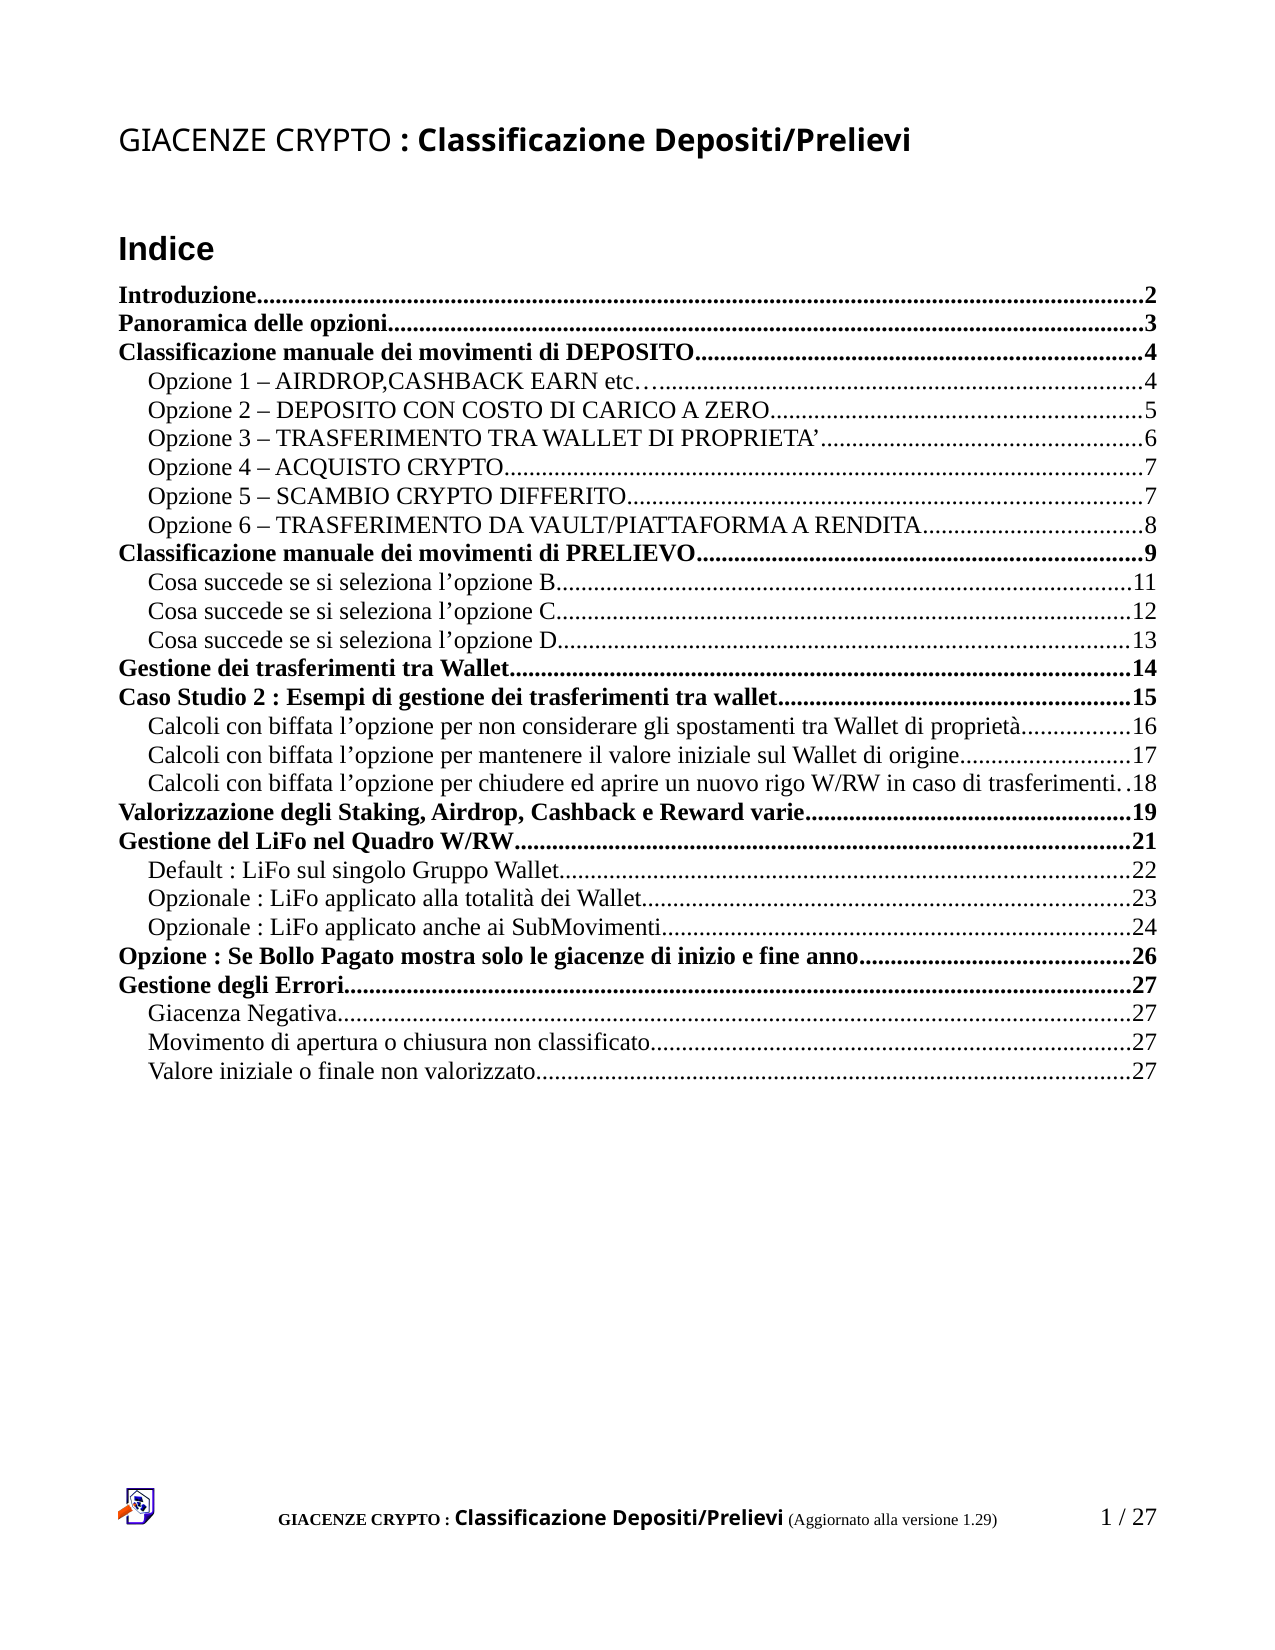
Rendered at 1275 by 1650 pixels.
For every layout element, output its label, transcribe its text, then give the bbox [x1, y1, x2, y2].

text Giacenza Negativa 27 [148, 998, 1157, 1027]
text GIACENZE CRYPTO : Classificazione Depositi/Prelievi [118, 118, 1157, 161]
text Valorizzazione degli Staking, Airdrop, Cashback e Reward varie 19 [118, 797, 1157, 826]
text Opzionale : LiFo applicato anche ai SubMovimenti 24 [148, 912, 1157, 941]
text Calcoli con biffata l’opzione per chiudere ed aprire un nuovo rigo W/RW in caso di trasferimenti 18 [148, 768, 1157, 797]
text Classificazione manuale dei movimenti di DEPOSITO 4 [118, 337, 1157, 366]
text Default : LiFo sul singolo Gruppo Wallet 22 [148, 855, 1157, 883]
text Cosa succede se si seleziona l’opzione C 12 [148, 596, 1157, 625]
text Opzione : Se Bollo Pagato mostra solo le giacenze di inizio e fine anno 26 [118, 941, 1157, 970]
text Movimento di apertura o chiusura non classificato 27 [148, 1027, 1157, 1056]
text Gestione del LiFo nel Quadro W/RW 21 [118, 826, 1157, 855]
subtitle Indice [118, 229, 1157, 267]
text Valore iniziale o finale non valorizzato 27 [148, 1056, 1157, 1085]
text Gestione degli Errori 27 [118, 970, 1157, 998]
text Opzione 6 – TRASFERIMENTO DA VAULT/PIATTAFORMA A RENDITA 8 [148, 510, 1157, 538]
text Opzione 1 – AIRDROP,CASHBACK EARN etc… 4 [148, 366, 1157, 395]
text Opzione 4 – ACQUISTO CRYPTO 7 [148, 452, 1157, 481]
text Introduzione 2 [118, 280, 1157, 308]
text Opzionale : LiFo applicato alla totalità dei Wallet 23 [148, 883, 1157, 912]
picture [118, 1488, 155, 1525]
text Caso Studio 2 : Esempi di gestione dei trasferimenti tra wallet 15 [118, 682, 1157, 711]
text Opzione 3 – TRASFERIMENTO TRA WALLET DI PROPRIETA’ 6 [148, 423, 1157, 452]
text Classificazione manuale dei movimenti di PRELIEVO 9 [118, 538, 1157, 567]
text Opzione 5 – SCAMBIO CRYPTO DIFFERITO 7 [148, 481, 1157, 510]
text Gestione dei trasferimenti tra Wallet 14 [118, 653, 1157, 682]
text Cosa succede se si seleziona l’opzione B 11 [148, 567, 1157, 596]
text Opzione 2 – DEPOSITO CON COSTO DI CARICO A ZERO 5 [148, 395, 1157, 423]
text Calcoli con biffata l’opzione per mantenere il valore iniziale sul Wallet di origine 17 [148, 740, 1157, 768]
text Cosa succede se si seleziona l’opzione D 13 [148, 625, 1157, 653]
text Panoramica delle opzioni 3 [118, 308, 1157, 337]
text Calcoli con biffata l’opzione per non considerare gli spostamenti tra Wallet di proprietà 16 [148, 711, 1157, 740]
